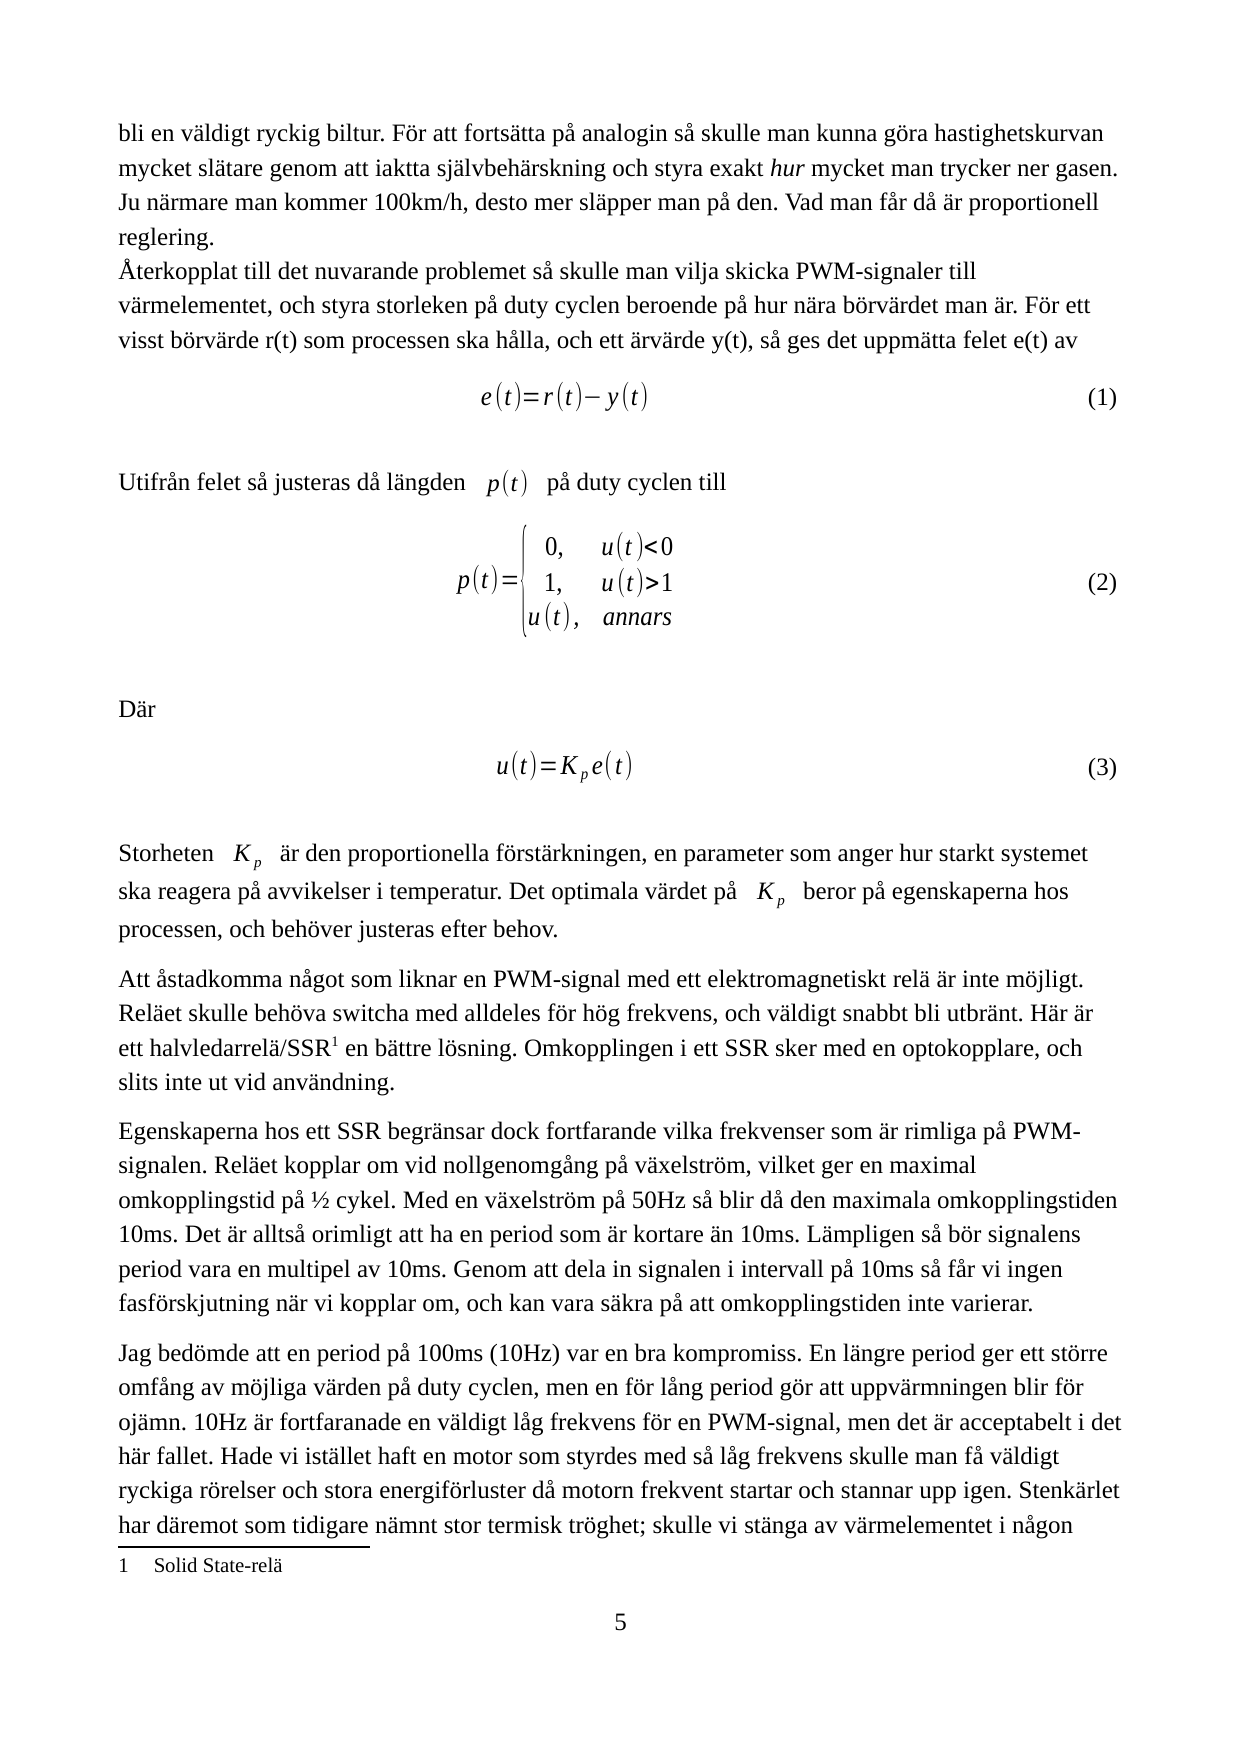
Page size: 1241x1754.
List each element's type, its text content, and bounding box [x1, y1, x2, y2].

text Där [118, 694, 1122, 722]
text Storhetenär den proportionella förstärkningen, en parameter som anger hur starkt systemet ska reagera på avvikelser i temperatur. Det optimala värdet påberor på egenskaperna hos processen, och behöver justeras efter behov. [118, 838, 1122, 943]
table_header (1) [1011, 374, 1122, 418]
text Jag bedömde att en period på 100ms (10Hz) var en bra kompromiss. En längre period ger ett större omfång av möjliga värden på duty cyclen, men en för lång period gör att uppvärmningen blir för ojämn. 10Hz är fortfaranade en väldigt låg frekvens för en PWM-signal, men det är acceptabelt i det här fallet. Hade vi istället haft en motor som styrdes med så låg frekvens skulle man få väldigt ryckiga rörelser och stora energiförluster då motorn frekvent startar och stannar upp igen. Stenkärlet har däremot som tidigare nämnt stor termisk tröghet; skulle vi stänga av värmelementet i någon [118, 1338, 1122, 1539]
text Utifrån felet så justeras då längdenpå duty cyclen till [118, 467, 1122, 497]
table_header (3) [1011, 743, 1122, 789]
text bli en väldigt ryckig biltur. För att fortsätta på analogin så skulle man kunna göra hastighetskurvan mycket slätare genom att iaktta självbehärskning och styra exakt hur mycket man trycker ner gasen. Ju närmare man kommer 100km/h, desto mer släpper man på den. Vad man får då är proportionell reglering. Återkopplat till det nuvarande problemet så skulle man vilja skicka PWM-signaler till värmelementet, och styra storleken på duty cyclen beroende på hur nära börvärdet man är. För ett visst börvärde r(t) som processen ska hålla, och ett ärvärde y(t), så ges det uppmätta felet e(t) av [118, 118, 1122, 354]
table_header [118, 518, 1011, 645]
table_header [118, 743, 1011, 789]
text Egenskaperna hos ett SSR begränsar dock fortfarande vilka frekvenser som är rimliga på PWM-signalen. Reläet kopplar om vid nollgenomgång på växelström, vilket ger en maximal omkopplingstid på ½ cykel. Med en växelström på 50Hz så blir då den maximala omkopplingstiden 10ms. Det är alltså orimligt att ha en period som är kortare än 10ms. Lämpligen så bör signalens period vara en multipel av 10ms. Genom att dela in signalen i intervall på 10ms så får vi ingen fasförskjutning när vi kopplar om, och kan vara säkra på att omkopplingstiden inte varierar. [118, 1116, 1122, 1317]
table_header (2) [1011, 518, 1122, 645]
text Att åstadkomma något som liknar en PWM-signal med ett elektromagnetiskt relä är inte möjligt. Reläet skulle behöva switcha med alldeles för hög frekvens, och väldigt snabbt bli utbränt. Här är ett halvledarrelä/SSR en bättre lösning. Omkopplingen i ett SSR sker med en optokopplare, och slits inte ut vid användning. [118, 964, 1122, 1096]
table_header [118, 374, 1011, 418]
text Solid State-relä [118, 1553, 1122, 1577]
